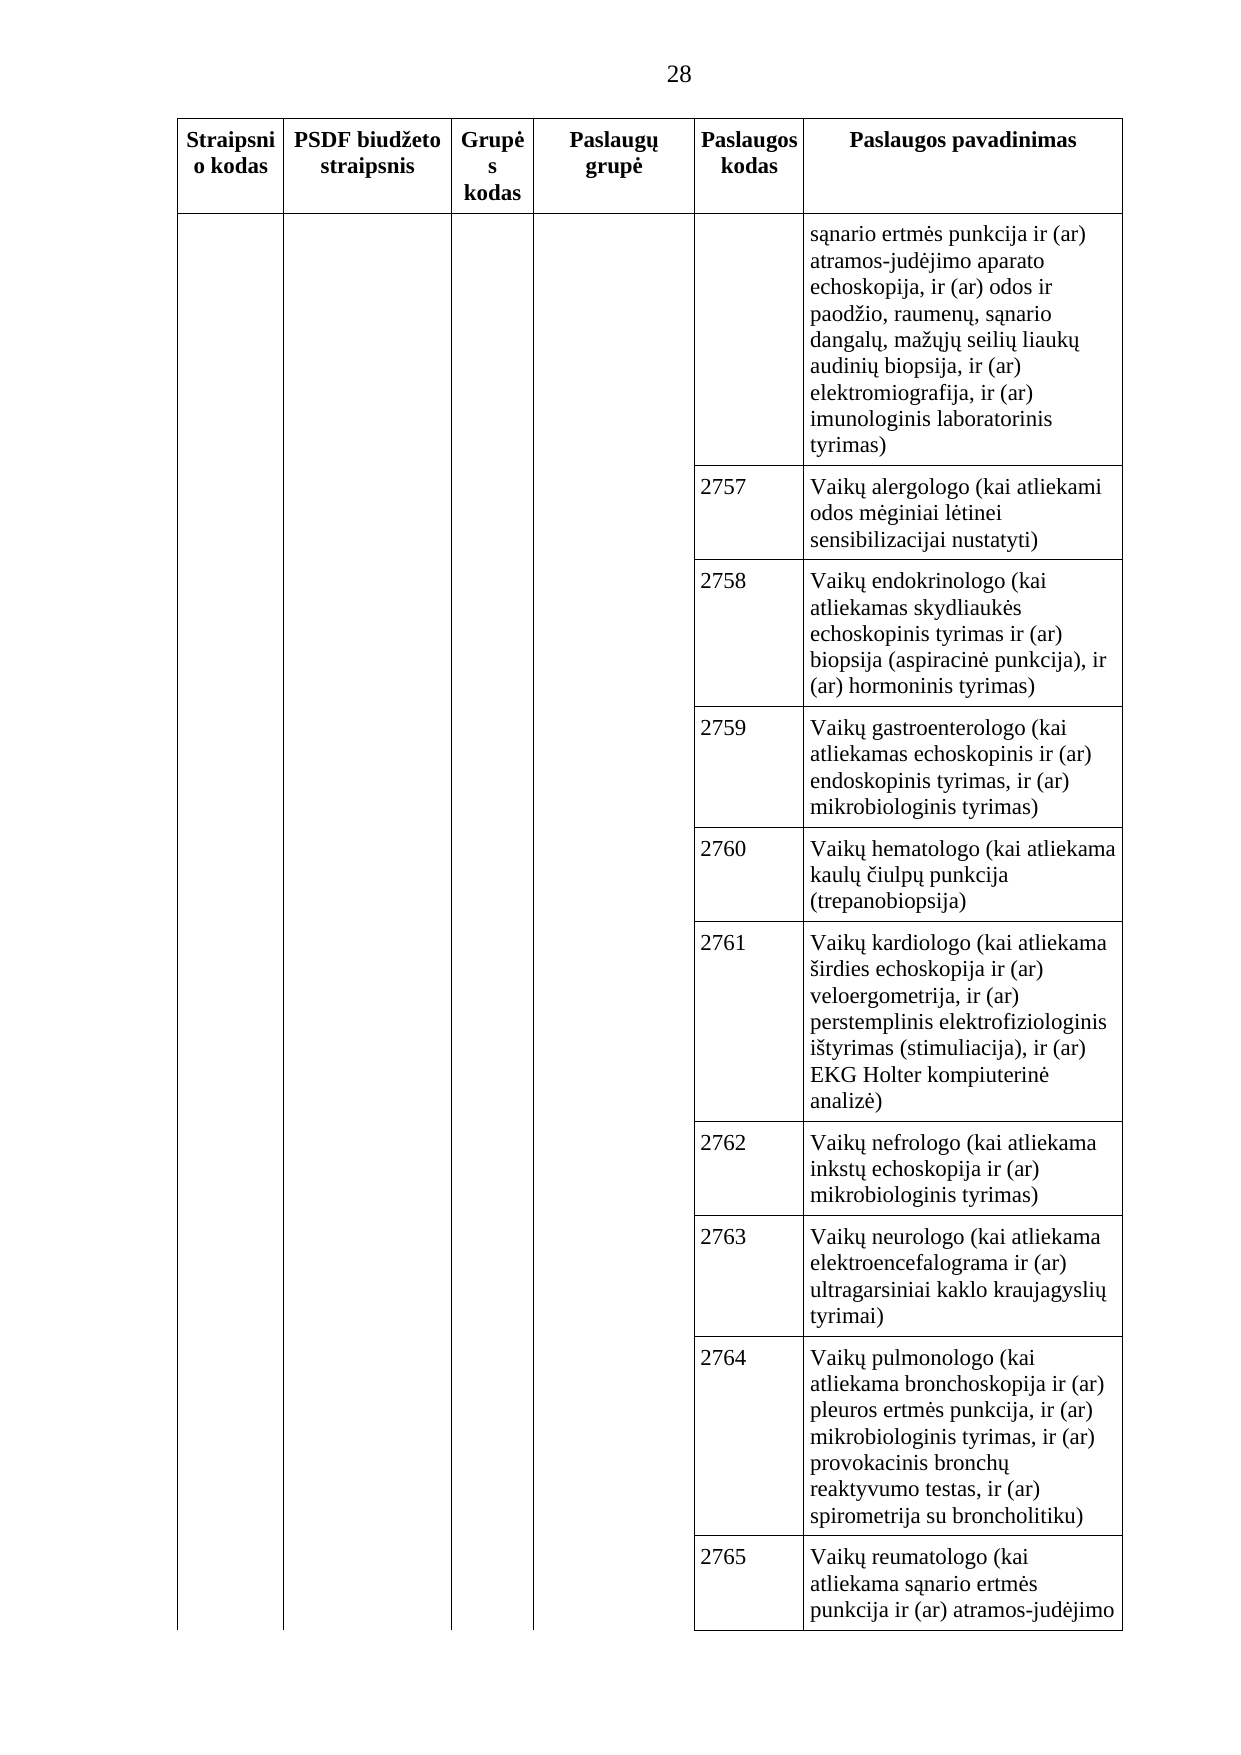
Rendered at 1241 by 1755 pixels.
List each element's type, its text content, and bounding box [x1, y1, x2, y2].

table_cell 2760 [695, 828, 803, 921]
table_cell 2764 [695, 1337, 803, 1535]
table_cell [452, 214, 533, 465]
table_header PSDF biudžeto straipsnis [284, 119, 451, 212]
table_cell [452, 1215, 533, 1336]
table_cell 2759 [695, 707, 803, 827]
table_cell [178, 1215, 283, 1336]
table_cell Vaikų hematologo (kai atliekama kaulų čiulpų punkcija (trepanobiopsija) [804, 828, 1122, 921]
table_cell [534, 1215, 694, 1336]
table_cell [452, 1336, 533, 1535]
table_cell Vaikų alergologo (kai atliekami odos mėginiai lėtinei sensibilizacijai nustatyti) [804, 466, 1122, 559]
table_header Paslaugos pavadinimas [804, 119, 1122, 212]
table_cell 2762 [695, 1122, 803, 1215]
table_cell [534, 1121, 694, 1215]
table_cell [284, 214, 451, 465]
table_header Straipsnio kodas [178, 119, 283, 212]
table_cell [178, 827, 283, 921]
table_cell [284, 921, 451, 1121]
table_cell [534, 559, 694, 706]
table_cell Vaikų reumatologo (kai atliekama sąnario ertmės punkcija ir (ar) atramos-judėjimo [804, 1536, 1122, 1629]
table_cell Vaikų gastroenterologo (kai atliekamas echoskopinis ir (ar) endoskopinis tyrimas, ir (ar) mikrobiologinis tyrimas) [804, 707, 1122, 827]
table_cell Vaikų endokrinologo (kai atliekamas skydliaukės echoskopinis tyrimas ir (ar) biopsija (aspiracinė punkcija), ir (ar) hormoninis tyrimas) [804, 560, 1122, 706]
table_cell Vaikų pulmonologo (kai atliekama bronchoskopija ir (ar) pleuros ertmės punkcija, ir (ar) mikrobiologinis tyrimas, ir (ar) provokacinis bronchų reaktyvumo testas, ir (ar) spirometrija su broncholitiku) [804, 1337, 1122, 1535]
table_cell [452, 827, 533, 921]
table_cell [534, 921, 694, 1121]
table_cell 2757 [695, 466, 803, 559]
table_cell [284, 559, 451, 706]
table_cell [178, 921, 283, 1121]
table_cell [178, 706, 283, 827]
table_cell [452, 1535, 533, 1629]
table_header Grupės kodas [452, 119, 533, 212]
table_cell [284, 827, 451, 921]
table_cell [452, 559, 533, 706]
table_cell 2765 [695, 1536, 803, 1629]
table_cell [452, 465, 533, 559]
table_cell [178, 1336, 283, 1535]
table_cell 2758 [695, 560, 803, 706]
table_cell Vaikų kardiologo (kai atliekama širdies echoskopija ir (ar) veloergometrija, ir (ar) perstemplinis elektrofiziologinis ištyrimas (stimuliacija), ir (ar) EKG Holter kompiuterinė analizė) [804, 922, 1122, 1121]
table_cell [534, 1535, 694, 1629]
table_cell [452, 921, 533, 1121]
table_cell [284, 1535, 451, 1629]
table_cell [534, 706, 694, 827]
table_cell [178, 1535, 283, 1629]
table_cell [178, 214, 283, 465]
table_header Paslaugų grupė [534, 119, 694, 212]
table_cell [178, 465, 283, 559]
table_cell [284, 465, 451, 559]
table_cell [452, 1121, 533, 1215]
table_cell [284, 1336, 451, 1535]
table_cell [534, 827, 694, 921]
table_cell [534, 214, 694, 465]
table_header Paslaugos kodas [695, 119, 803, 212]
table_cell [452, 706, 533, 827]
table_cell Vaikų neurologo (kai atliekama elektroencefalograma ir (ar) ultragarsiniai kaklo kraujagyslių tyrimai) [804, 1216, 1122, 1336]
table_cell Vaikų nefrologo (kai atliekama inkstų echoskopija ir (ar) mikrobiologinis tyrimas) [804, 1122, 1122, 1215]
table_cell [178, 559, 283, 706]
table_cell 2763 [695, 1216, 803, 1336]
table_cell [284, 1215, 451, 1336]
table_cell [534, 465, 694, 559]
table_cell [695, 214, 803, 465]
table_cell sąnario ertmės punkcija ir (ar) atramos-judėjimo aparato echoskopija, ir (ar) odos ir paodžio, raumenų, sąnario dangalų, mažųjų seilių liaukų audinių biopsija, ir (ar) elektromiografija, ir (ar) imunologinis laboratorinis tyrimas) [804, 214, 1122, 465]
table_cell [284, 1121, 451, 1215]
table_cell [178, 1121, 283, 1215]
table_cell [284, 706, 451, 827]
table_cell 2761 [695, 922, 803, 1121]
table_cell [534, 1336, 694, 1535]
